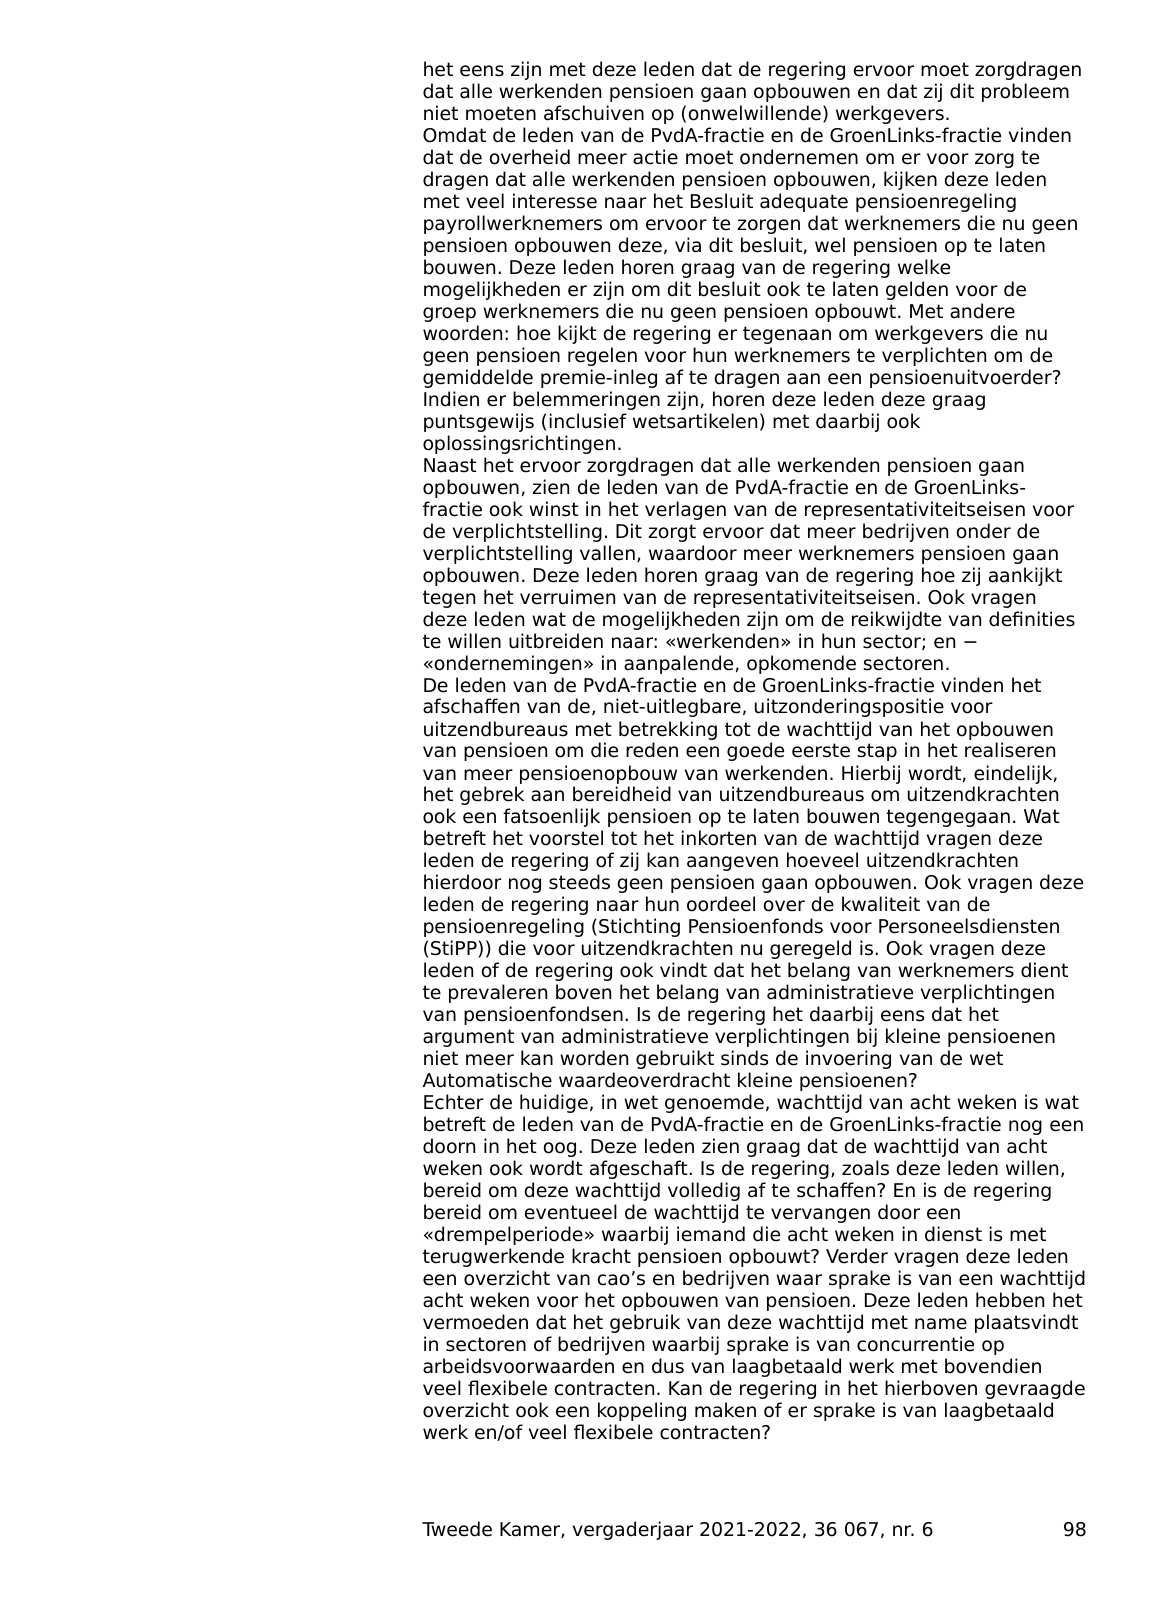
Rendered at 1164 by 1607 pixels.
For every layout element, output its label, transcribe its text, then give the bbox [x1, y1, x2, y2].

text Omdat de leden van de PvdA-fractie en de GroenLinks-fractie vinden dat de overheid meer actie moet ondernemen om er voor zorg te dragen dat alle werkenden pensioen opbouwen, kijken deze leden met veel interesse naar het Besluit adequate pensioenregeling payrollwerknemers om ervoor te zorgen dat werknemers die nu geen pensioen opbouwen deze, via dit besluit, wel pensioen op te laten bouwen. Deze leden horen graag van de regering welke mogelijkheden er zijn om dit besluit ook te laten gelden voor de groep werknemers die nu geen pensioen opbouwt. Met andere woorden: hoe kijkt de regering er tegenaan om werkgevers die nu geen pensioen regelen voor hun werknemers te verplichten om de gemiddelde premie-inleg af te dragen aan een pensioenuitvoerder? Indien er belemmeringen zijn, horen deze leden deze graag puntsgewijs (inclusief wetsartikelen) met daarbij ook oplossingsrichtingen. [422, 125, 1087, 455]
text het eens zijn met deze leden dat de regering ervoor moet zorgdragen dat alle werkenden pensioen gaan opbouwen en dat zij dit probleem niet moeten afschuiven op (onwelwillende) werkgevers. [422, 59, 1087, 125]
text Echter de huidige, in wet genoemde, wachttijd van acht weken is wat betreft de leden van de PvdA-fractie en de GroenLinks-fractie nog een doorn in het oog. Deze leden zien graag dat de wachttijd van acht weken ook wordt afgeschaft. Is de regering, zoals deze leden willen, bereid om deze wachttijd volledig af te schaffen? En is de regering bereid om eventueel de wachttijd te vervangen door een «drempelperiode» waarbij iemand die acht weken in dienst is met terugwerkende kracht pensioen opbouwt? Verder vragen deze leden een overzicht van cao’s en bedrijven waar sprake is van een wachttijd acht weken voor het opbouwen van pensioen. Deze leden hebben het vermoeden dat het gebruik van deze wachttijd met name plaatsvindt in sectoren of bedrijven waarbij sprake is van concurrentie op arbeidsvoorwaarden en dus van laagbetaald werk met bovendien veel flexibele contracten. Kan de regering in het hierboven gevraagde overzicht ook een koppeling maken of er sprake is van laagbetaald werk en/of veel flexibele contracten? [422, 1092, 1087, 1444]
text Naast het ervoor zorgdragen dat alle werkenden pensioen gaan opbouwen, zien de leden van de PvdA-fractie en de GroenLinks-fractie ook winst in het verlagen van de representativiteitseisen voor de verplichtstelling. Dit zorgt ervoor dat meer bedrijven onder de verplichtstelling vallen, waardoor meer werknemers pensioen gaan opbouwen. Deze leden horen graag van de regering hoe zij aankijkt tegen het verruimen van de representativiteitseisen. Ook vragen deze leden wat de mogelijkheden zijn om de reikwijdte van definities te willen uitbreiden naar: «werkenden» in hun sector; en − «ondernemingen» in aanpalende, opkomende sectoren. [422, 455, 1087, 674]
text De leden van de PvdA-fractie en de GroenLinks-fractie vinden het afschaffen van de, niet-uitlegbare, uitzonderingspositie voor uitzendbureaus met betrekking tot de wachttijd van het opbouwen van pensioen om die reden een goede eerste stap in het realiseren van meer pensioenopbouw van werkenden. Hierbij wordt, eindelijk, het gebrek aan bereidheid van uitzendbureaus om uitzendkrachten ook een fatsoenlijk pensioen op te laten bouwen tegengegaan. Wat betreft het voorstel tot het inkorten van de wachttijd vragen deze leden de regering of zij kan aangeven hoeveel uitzendkrachten hierdoor nog steeds geen pensioen gaan opbouwen. Ook vragen deze leden de regering naar hun oordeel over de kwaliteit van de pensioenregeling (Stichting Pensioenfonds voor Personeelsdiensten (StiPP)) die voor uitzendkrachten nu geregeld is. Ook vragen deze leden of de regering ook vindt dat het belang van werknemers dient te prevaleren boven het belang van administratieve verplichtingen van pensioenfondsen. Is de regering het daarbij eens dat het argument van administratieve verplichtingen bij kleine pensioenen niet meer kan worden gebruikt sinds de invoering van de wet Automatische waardeoverdracht kleine pensioenen? [422, 674, 1087, 1092]
